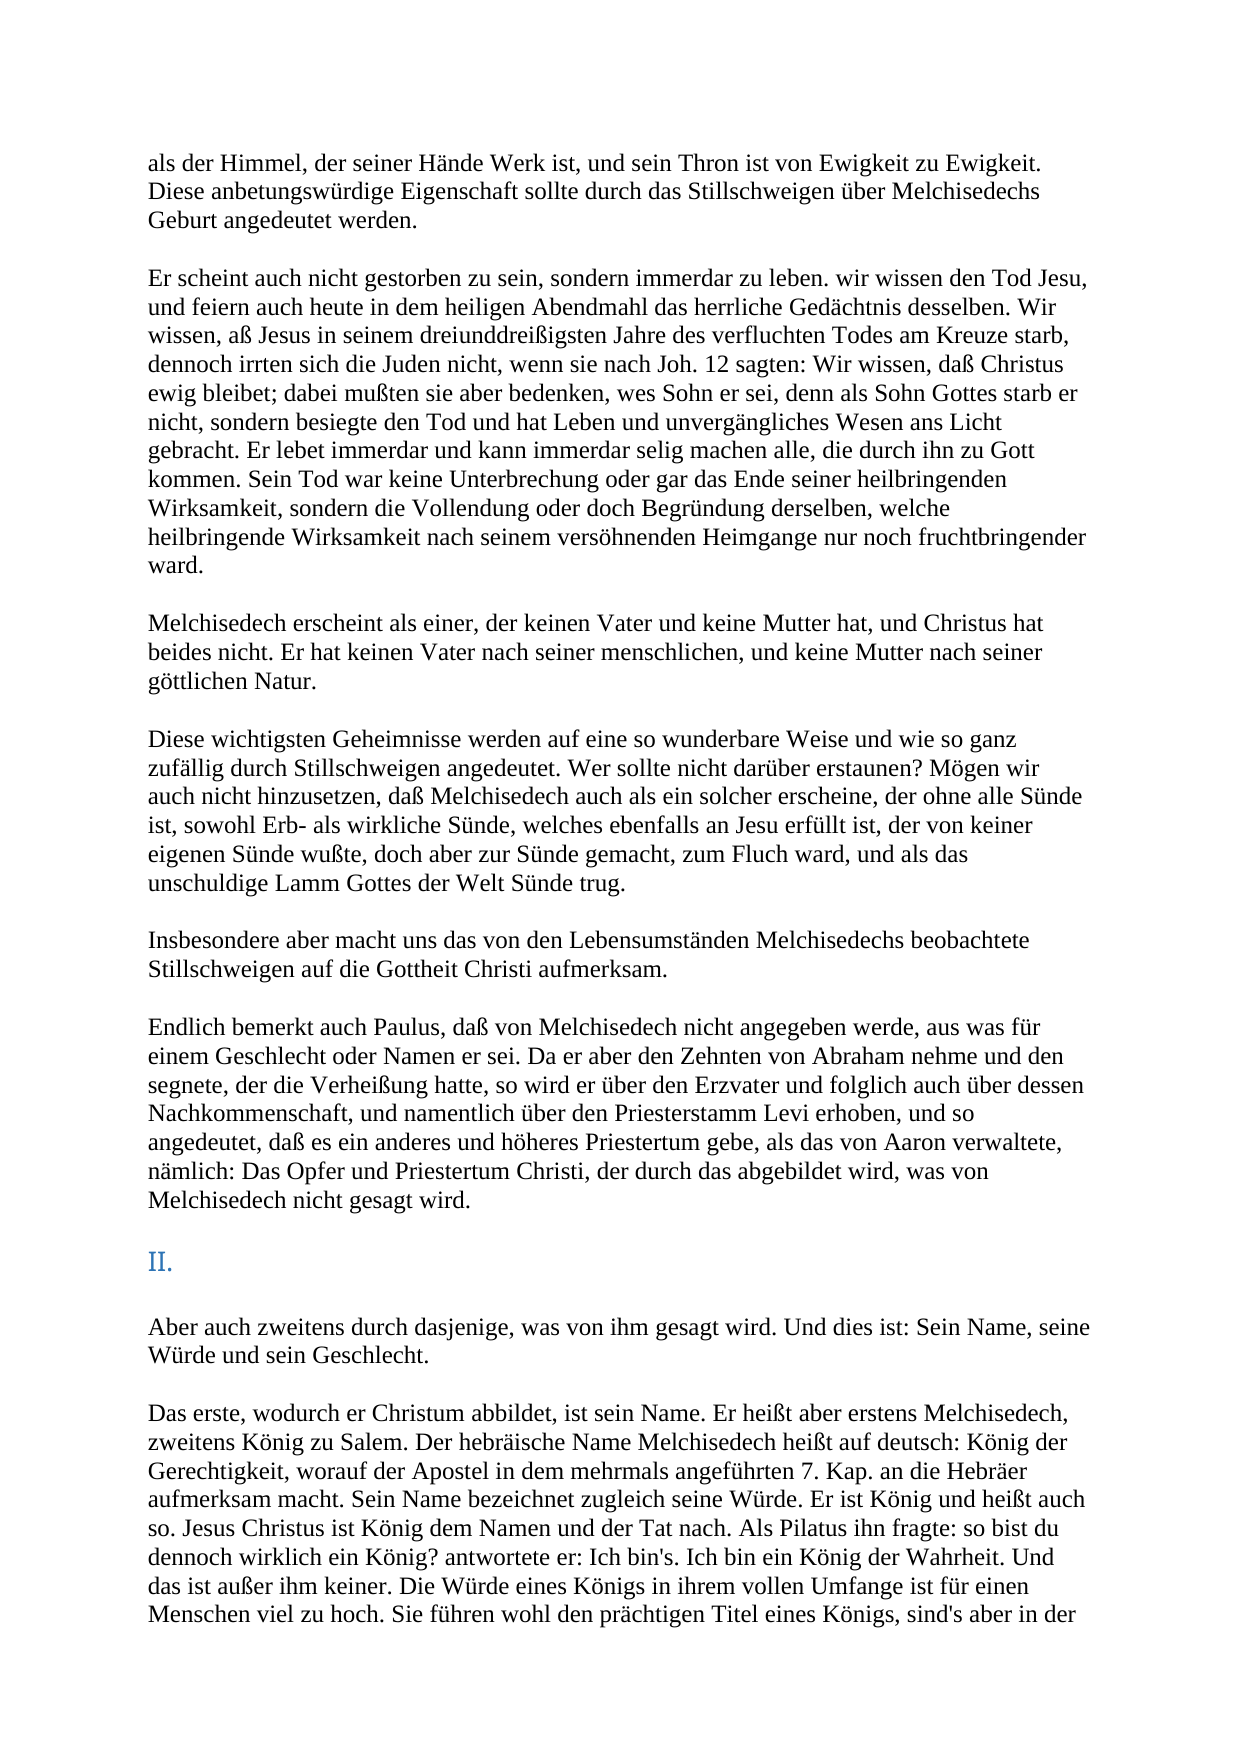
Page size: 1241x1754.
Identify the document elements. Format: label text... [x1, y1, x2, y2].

text Insbesondere aber macht uns das von den Lebensumständen Melchisedechs beobachtete Stillschweigen auf die Gottheit Christi aufmerksam. [148, 926, 1093, 983]
text Das erste, wodurch er Christum abbildet, ist sein Name. Er heißt aber erstens Melchisedech, zweitens König zu Salem. Der hebräische Name Melchisedech heißt auf deutsch: König der Gerechtigkeit, worauf der Apostel in dem mehrmals angeführten 7. Kap. an die Hebräer aufmerksam macht. Sein Name bezeichnet zugleich seine Würde. Er ist König und heißt auch so. Jesus Christus ist König dem Namen und der Tat nach. Als Pilatus ihn fragte: so bist du dennoch wirklich ein König? antwortete er: Ich bin's. Ich bin ein König der Wahrheit. Und das ist außer ihm keiner. Die Würde eines Königs in ihrem vollen Umfange ist für einen Menschen viel zu hoch. Sie führen wohl den prächtigen Titel eines Königs, sind's aber in der [148, 1398, 1093, 1628]
subtitle II. [148, 1243, 1093, 1279]
text Aber auch zweitens durch dasjenige, was von ihm gesagt wird. Und dies ist: Sein Name, seine Würde und sein Geschlecht. [148, 1312, 1093, 1369]
text Diese wichtigsten Geheimnisse werden auf eine so wunderbare Weise und wie so ganz zufällig durch Stillschweigen angedeutet. Wer sollte nicht darüber erstaunen? Mögen wir auch nicht hinzusetzen, daß Melchisedech auch als ein solcher erscheine, der ohne alle Sünde ist, sowohl Erb- als wirkliche Sünde, welches ebenfalls an Jesu erfüllt ist, der von keiner eigenen Sünde wußte, doch aber zur Sünde gemacht, zum Fluch ward, und als das unschuldige Lamm Gottes der Welt Sünde trug. [148, 724, 1093, 896]
text Melchisedech erscheint als einer, der keinen Vater und keine Mutter hat, und Christus hat beides nicht. Er hat keinen Vater nach seiner menschlichen, und keine Mutter nach seiner göttlichen Natur. [148, 608, 1093, 695]
text als der Himmel, der seiner Hände Werk ist, und sein Thron ist von Ewigkeit zu Ewigkeit. Diese anbetungswürdige Eigenschaft sollte durch das Stillschweigen über Melchisedechs Geburt angedeutet werden. [148, 148, 1093, 234]
text Endlich bemerkt auch Paulus, daß von Melchisedech nicht angegeben werde, aus was für einem Geschlecht oder Namen er sei. Da er aber den Zehnten von Abraham nehme und den segnete, der die Verheißung hatte, so wird er über den Erzvater und folglich auch über dessen Nachkommenschaft, und namentlich über den Priesterstamm Levi erhoben, und so angedeutet, daß es ein anderes und höheres Priestertum gebe, als das von Aaron verwaltete, nämlich: Das Opfer und Priestertum Christi, der durch das abgebildet wird, was von Melchisedech nicht gesagt wird. [148, 1012, 1093, 1213]
text Er scheint auch nicht gestorben zu sein, sondern immerdar zu leben. wir wissen den Tod Jesu, und feiern auch heute in dem heiligen Abendmahl das herrliche Gedächtnis desselben. Wir wissen, aß Jesus in seinem dreiunddreißigsten Jahre des verfluchten Todes am Kreuze starb, dennoch irrten sich die Juden nicht, wenn sie nach Joh. 12 sagten: Wir wissen, daß Christus ewig bleibet; dabei mußten sie aber bedenken, wes Sohn er sei, denn als Sohn Gottes starb er nicht, sondern besiegte den Tod und hat Leben und unvergängliches Wesen ans Licht gebracht. Er lebet immerdar und kann immerdar selig machen alle, die durch ihn zu Gott kommen. Sein Tod war keine Unterbrechung oder gar das Ende seiner heilbringenden Wirksamkeit, sondern die Vollendung oder doch Begründung derselben, welche heilbringende Wirksamkeit nach seinem versöhnenden Heimgange nur noch fruchtbringender ward. [148, 263, 1093, 579]
